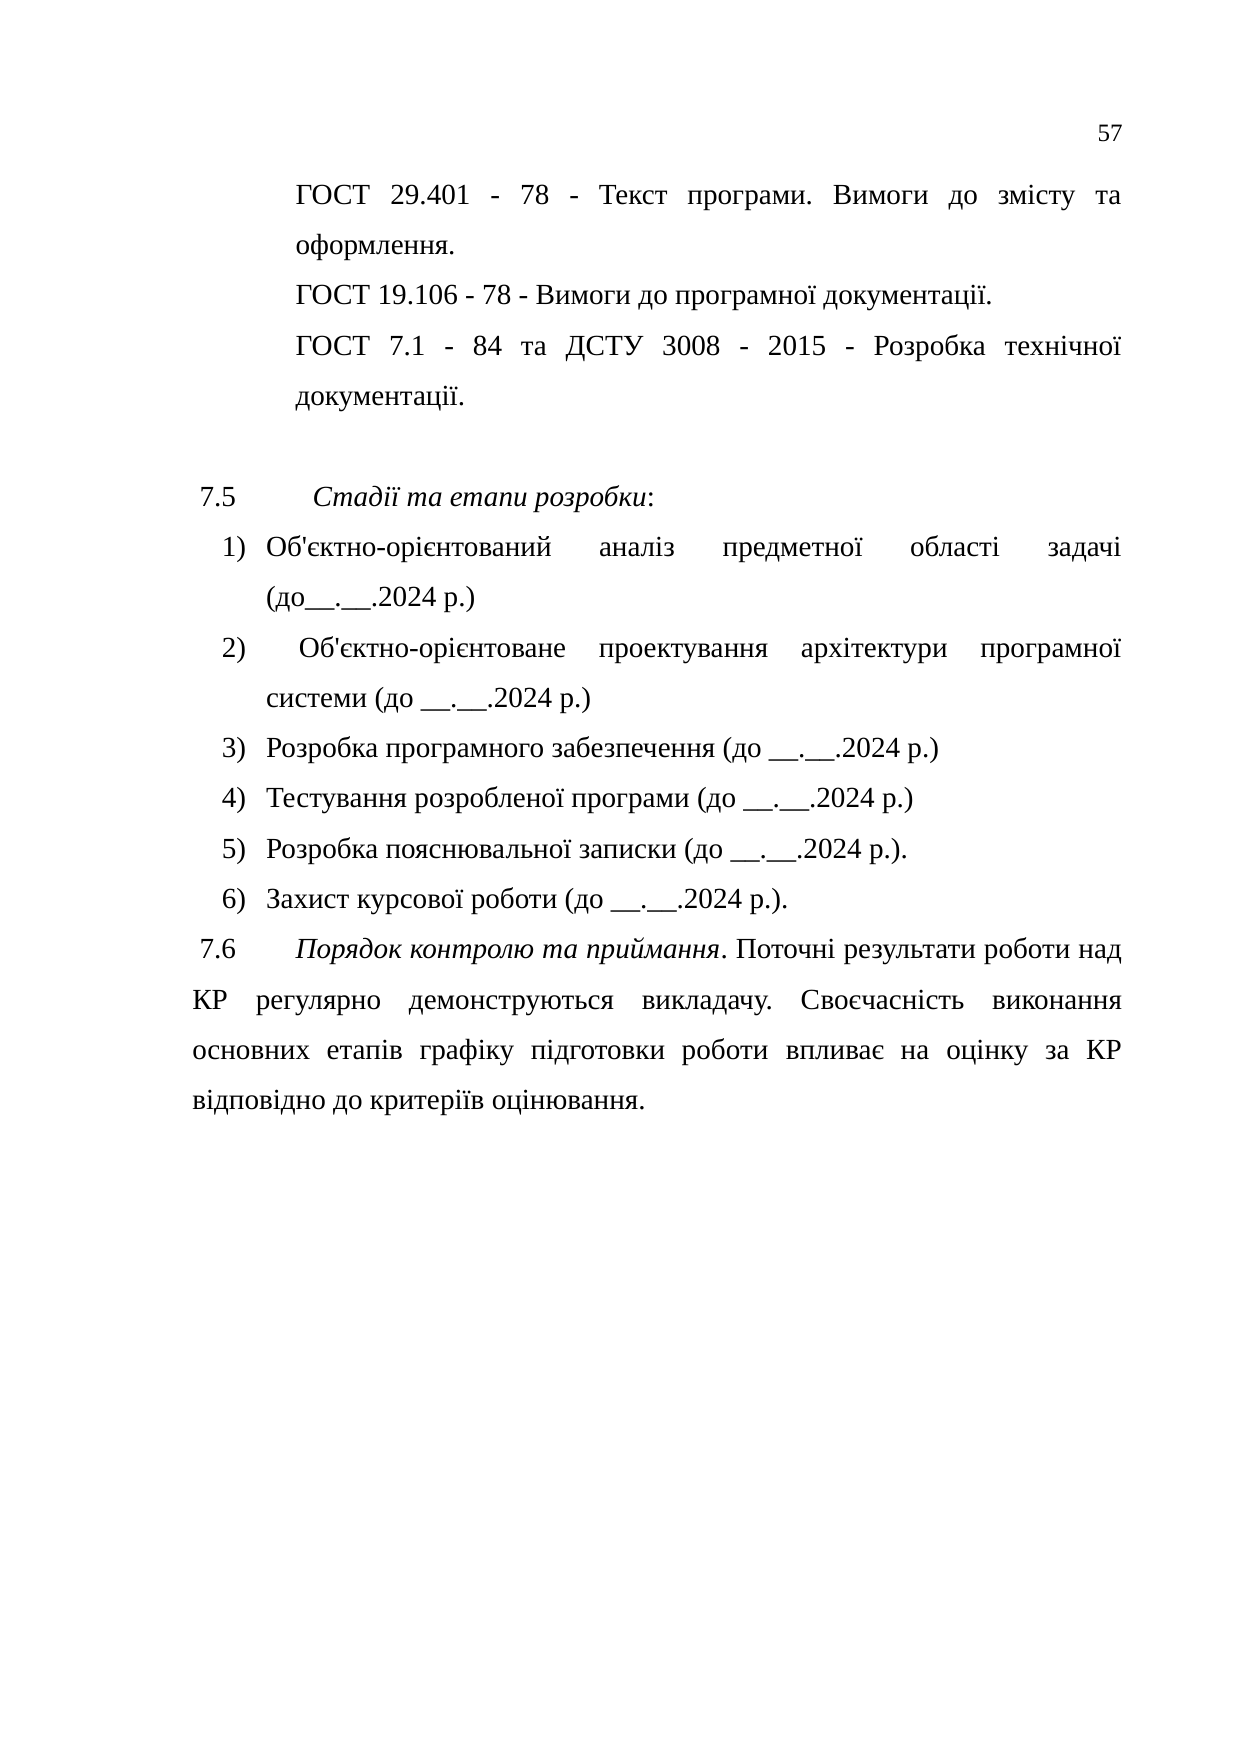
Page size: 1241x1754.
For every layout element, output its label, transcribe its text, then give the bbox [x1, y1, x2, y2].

list Розробка програмного забезпечення (до __.__.2024 р.) [222, 730, 1121, 764]
list Стадії та етапи розробки: [192, 479, 1122, 512]
list Розробка пояснювальної записки (до __.__.2024 р.). [222, 831, 1121, 864]
list Порядок контролю та приймання. Поточні результати роботи над КР регулярно демонструються викладачу. Своєчасність виконання основних етапів графіку підготовки роботи впливає на оцінку за КР відповідно до критеріїв оцінювання. [192, 932, 1122, 1116]
text ГОСТ 29.401 - 78 - Текст програми. Вимоги до змісту та оформлення. [295, 177, 1122, 261]
text ГОСТ 19.106 - 78 - Вимоги до програмної документації. [295, 277, 1122, 311]
list Захист курсової роботи (до __.__.2024 р.). [222, 881, 1121, 915]
text ГОСТ 7.1 - 84 та ДСТУ 3008 - 2015 - Розробка технічної документації. [295, 328, 1122, 412]
list Тестування розробленої програми (до __.__.2024 р.) [222, 781, 1121, 814]
list Об'єктно-орієнтований аналіз предметної області задачі (до__.__.2024 р.) [222, 529, 1121, 613]
list Об'єктно-орієнтоване проектування архітектури програмної системи (до __.__.2024 р.) [222, 630, 1121, 713]
